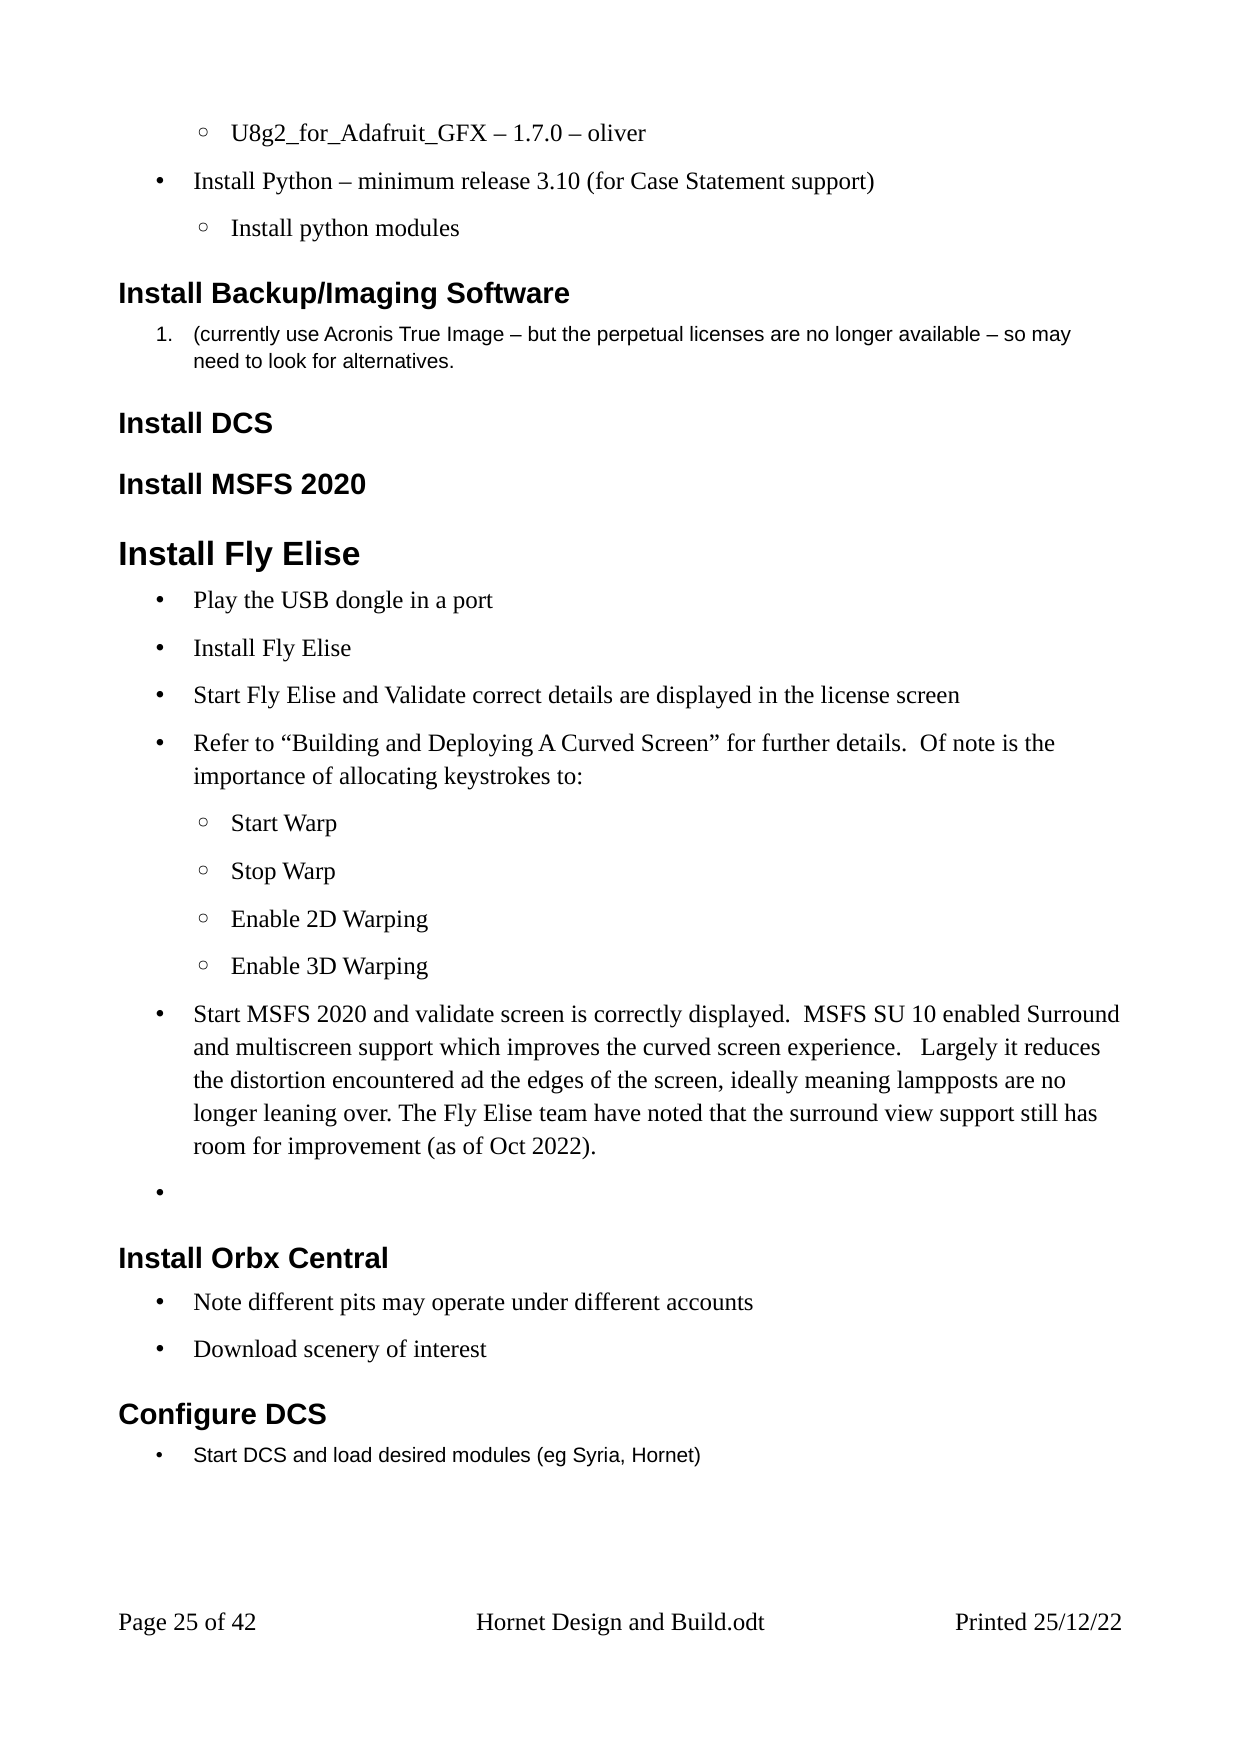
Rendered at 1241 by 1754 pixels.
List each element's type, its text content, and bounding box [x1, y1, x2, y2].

list Enable 2D Warping [193, 904, 1122, 932]
subtitle Configure DCS [118, 1397, 1122, 1431]
list Stop Warp [193, 856, 1122, 885]
list Download scenery of interest [156, 1334, 1122, 1363]
list Start Fly Elise and Validate correct details are displayed in the license screen [156, 680, 1122, 709]
list Install Fly Elise [156, 633, 1122, 661]
list Note different pits may operate under different accounts [156, 1287, 1122, 1316]
subtitle Install DCS [118, 406, 1122, 440]
subtitle Install Orbx Central [118, 1241, 1122, 1274]
list Play the USB dongle in a port [156, 585, 1122, 614]
list Enable 3D Warping [193, 951, 1122, 980]
subtitle Install Backup/Imaging Software [118, 276, 1122, 309]
list Start MSFS 2020 and validate screen is correctly displayed. MSFS SU 10 enabled Surround and multiscreen support which improves the curved screen experience. Largely it reduces the distortion encountered ad the edges of the screen, ideally meaning lampposts are no longer leaning over. The Fly Elise team have noted that the surround view support still has room for improvement (as of Oct 2022). [156, 999, 1122, 1160]
subtitle Install Fly Elise [118, 534, 1122, 572]
list (currently use Acronis True Image – but the perpetual licenses are no longer available – so may need to look for alternatives. [156, 322, 1122, 373]
list Refer to “Building and Deploying A Curved Screen” for further details. Of note is the importance of allocating keystrokes to: [156, 728, 1122, 789]
list Start Warp [193, 808, 1122, 837]
list U8g2_for_Adafruit_GFX – 1.7.0 – oliver [193, 118, 1122, 147]
list Start DCS and load desired modules (eg Syria, Hornet) [156, 1443, 1122, 1467]
subtitle Install MSFS 2020 [118, 467, 1122, 501]
list Install Python – minimum release 3.10 (for Case Statement support) [156, 166, 1122, 194]
list Install python modules [193, 213, 1122, 242]
